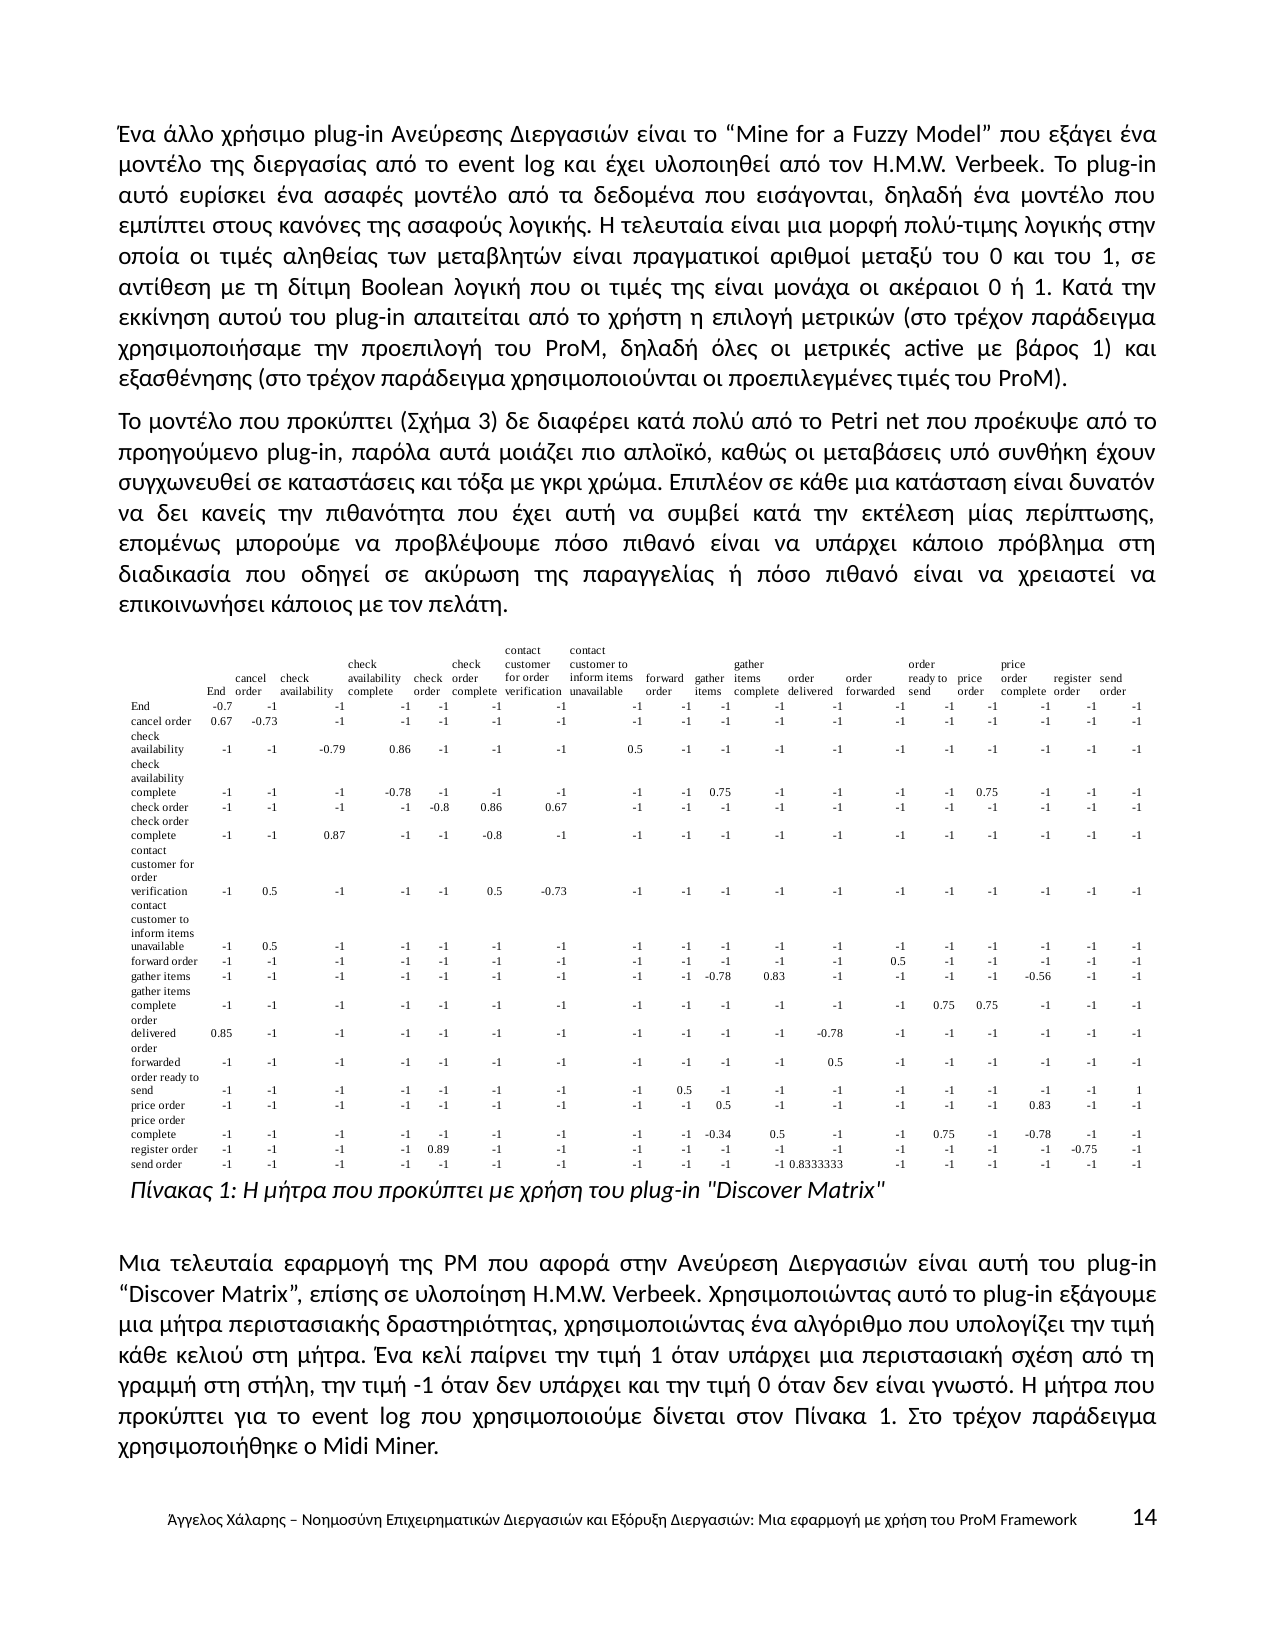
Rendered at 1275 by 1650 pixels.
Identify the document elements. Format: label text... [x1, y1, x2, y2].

text Το μοντέλο που προκύπτει (Σχήμα 3) δε διαφέρει κατά πολύ από το Petri net που προέκυψε από το προηγούμενο plug-in, παρόλα αυτά μοιάζει πιο απλοϊκό, καθώς οι μεταβάσεις υπό συνθήκη έχουν συγχωνευθεί σε καταστάσεις και τόξα με γκρι χρώμα. Επιπλέον σε κάθε μια κατάσταση είναι δυνατόν να δει κανείς την πιθανότητα που έχει αυτή να συμβεί κατά την εκτέλεση μίας περίπτωσης, επομένως μπορούμε να προβλέψουμε πόσο πιθανό είναι να υπάρχει κάποιο πρόβλημα στη διαδικασία που οδηγεί σε ακύρωση της παραγγελίας ή πόσο πιθανό είναι να χρειαστεί να επικοινωνήσει κάποιος με τον πελάτη. [118, 405, 1157, 619]
text Ένα άλλο χρήσιμο plug-in Ανεύρεσης Διεργασιών είναι το “Mine for a Fuzzy Model” που εξάγει ένα μοντέλο της διεργασίας από το event log και έχει υλοποιηθεί από τον H.M.W. Verbeek. To plug-in αυτό ευρίσκει ένα ασαφές μοντέλο από τα δεδομένα που εισάγονται, δηλαδή ένα μοντέλο που εμπίπτει στους κανόνες της ασαφούς λογικής. Η τελευταία είναι μια μορφή πολύ-τιμης λογικής στην οποία οι τιμές αληθείας των μεταβλητών είναι πραγματικοί αριθμοί μεταξύ του 0 και του 1, σε αντίθεση με τη δίτιμη Boolean λογική που οι τιμές της είναι μονάχα οι ακέραιοι 0 ή 1. Κατά την εκκίνηση αυτού του plug-in απαιτείται από το χρήστη η επιλογή μετρικών (στο τρέχον παράδειγμα χρησιμοποιήσαμε την προεπιλογή του ProM, δηλαδή όλες οι μετρικές active με βάρος 1) και εξασθένησης (στο τρέχον παράδειγμα χρησιμοποιούνται οι προεπιλεγμένες τιμές του ProM). [118, 118, 1157, 393]
text Μια τελευταία εφαρμογή της PM που αφορά στην Ανεύρεση Διεργασιών είναι αυτή του plug-in “Discover Matrix”, επίσης σε υλοποίηση H.M.W. Verbeek. Χρησιμοποιώντας αυτό το plug-in εξάγουμε μια μήτρα περιστασιακής δραστηριότητας, χρησιμοποιώντας ένα αλγόριθμο που υπολογίζει την τιμή κάθε κελιού στη μήτρα. Ένα κελί παίρνει την τιμή 1 όταν υπάρχει μια περιστασιακή σχέση από τη γραμμή στη στήλη, την τιμή -1 όταν δεν υπάρχει και την τιμή 0 όταν δεν είναι γνωστό. Η μήτρα που προκύπτει για το event log που χρησιμοποιούμε δίνεται στον Πίνακα 1. Στο τρέχον παράδειγμα χρησιμοποιήθηκε ο Midi Miner. [118, 1247, 1157, 1461]
text Πίνακας 1: Η μήτρα που προκύπτει με χρήση του plug-in "Discover Matrix" [130, 644, 1145, 1204]
